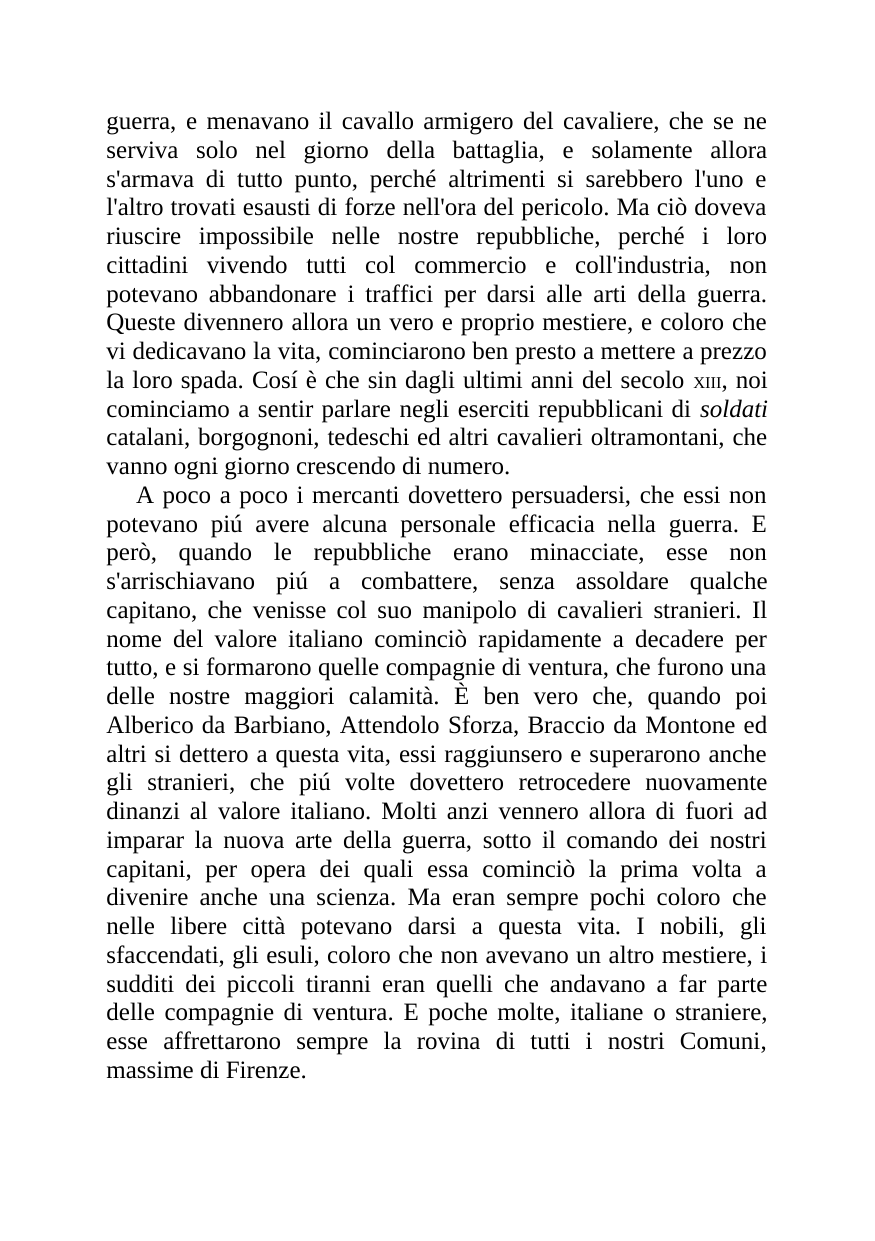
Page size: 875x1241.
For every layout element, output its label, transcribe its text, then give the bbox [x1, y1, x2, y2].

text guerra, e menavano il cavallo armigero del cavaliere, che se ne serviva solo nel giorno della battaglia, e solamente allora s'armava di tutto punto, perché altrimenti si sarebbero l'uno e l'altro trovati esausti di forze nell'ora del pericolo. Ma ciò doveva riuscire impossibile nelle nostre repubbliche, perché i loro cittadini vivendo tutti col commercio e coll'industria, non potevano abbandonare i traffici per darsi alle arti della guerra. Queste divennero allora un vero e proprio mestiere, e coloro che vi dedicavano la vita, cominciarono ben presto a mettere a prezzo la loro spada. Cosí è che sin dagli ultimi anni del secolo xiii, noi cominciamo a sentir parlare negli eserciti repubblicani di soldati catalani, borgognoni, tedeschi ed altri cavalieri oltramontani, che vanno ogni giorno crescendo di numero. [106, 106, 768, 480]
text A poco a poco i mercanti dovettero persuadersi, che essi non potevano piú avere alcuna personale efficacia nella guerra. E però, quando le repubbliche erano minacciate, esse non s'arrischiavano piú a combattere, senza assoldare qualche capitano, che venisse col suo manipolo di cavalieri stranieri. Il nome del valore italiano cominciò rapidamente a decadere per tutto, e si formarono quelle compagnie di ventura, che furono una delle nostre maggiori calamità. È ben vero che, quando poi Alberico da Barbiano, Attendolo Sforza, Braccio da Montone ed altri si dettero a questa vita, essi raggiunsero e superarono anche gli stranieri, che piú volte dovettero retrocedere nuovamente dinanzi al valore italiano. Molti anzi vennero allora di fuori ad imparar la nuova arte della guerra, sotto il comando dei nostri capitani, per opera dei quali essa cominciò la prima volta a divenire anche una scienza. Ma eran sempre pochi coloro che nelle libere città potevano darsi a questa vita. I nobili, gli sfaccendati, gli esuli, coloro che non avevano un altro mestiere, i sudditi dei piccoli tiranni eran quelli che andavano a far parte delle compagnie di ventura. E poche molte, italiane o straniere, esse affrettarono sempre la rovina di tutti i nostri Comuni, massime di Firenze. [106, 480, 768, 1084]
